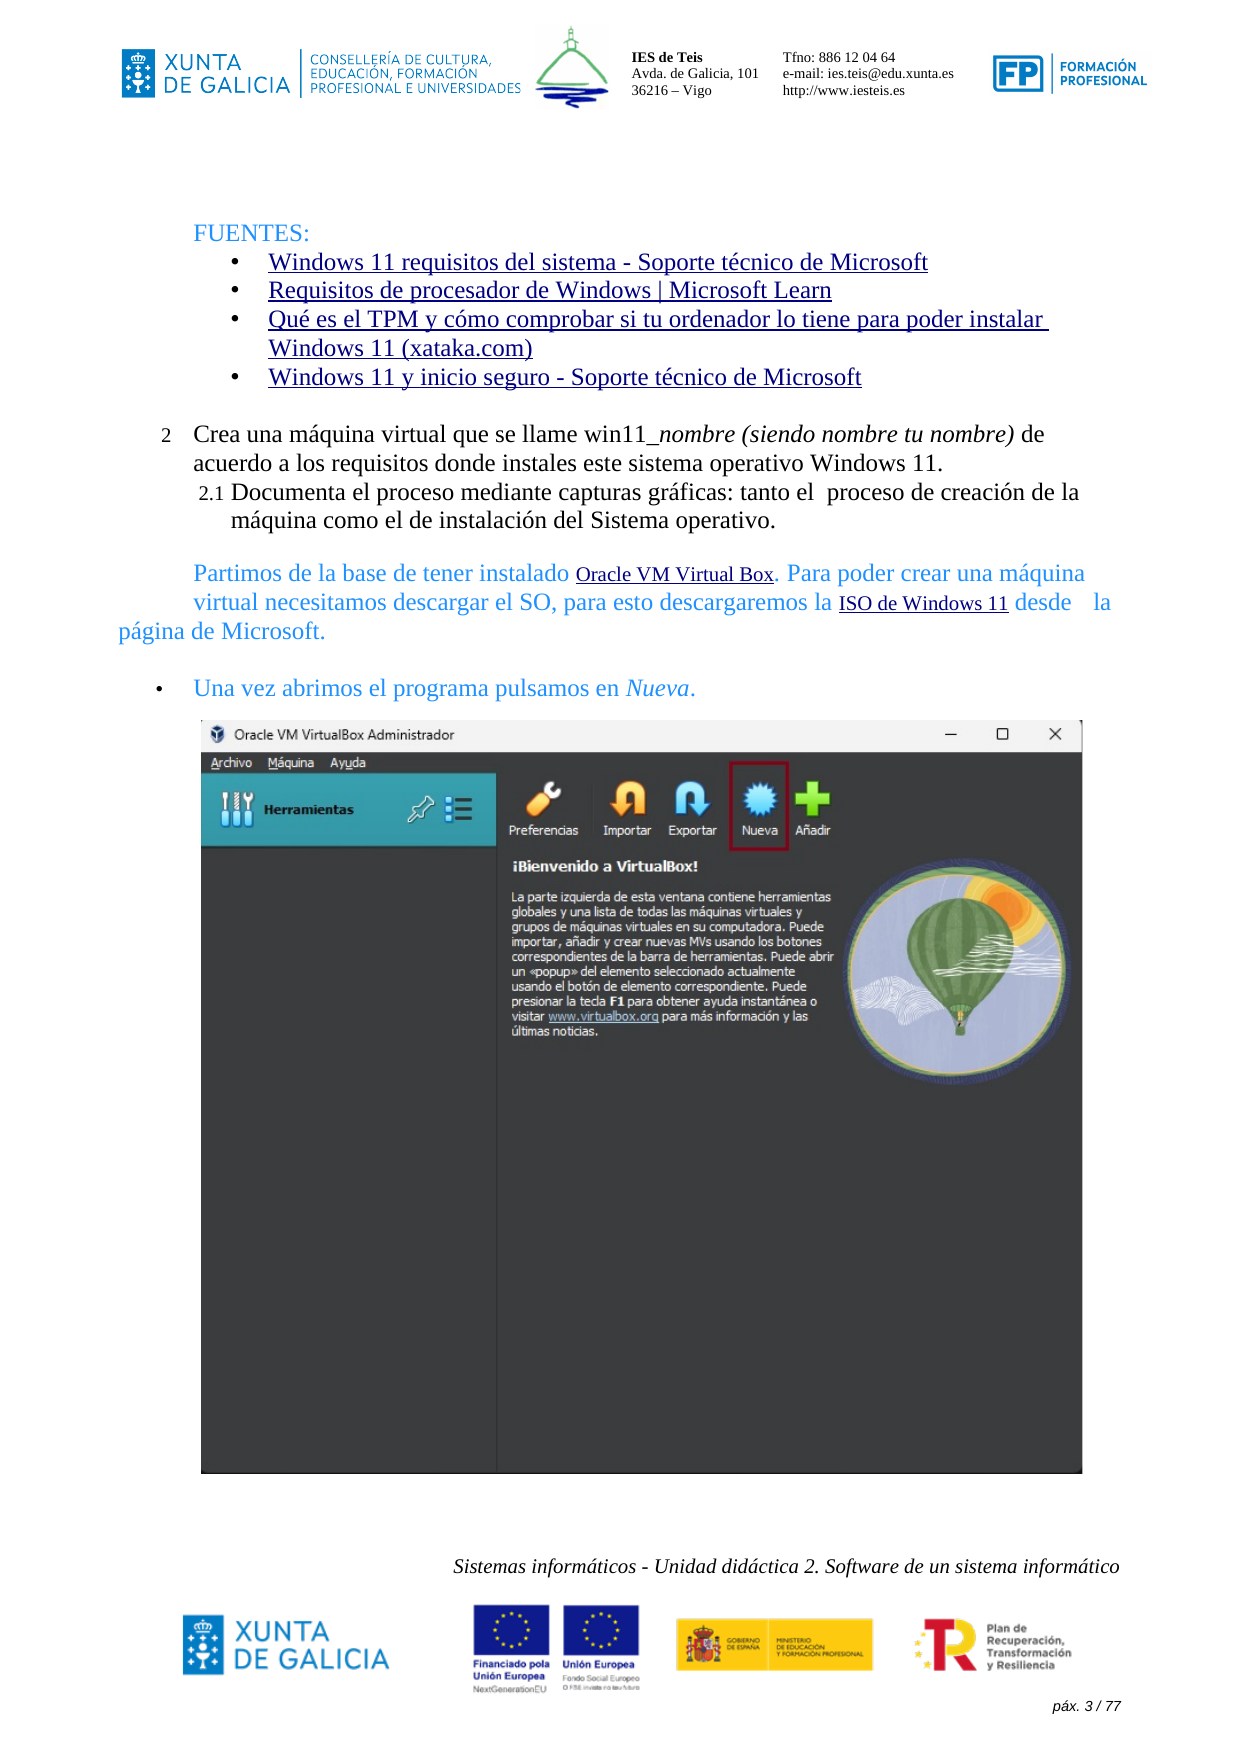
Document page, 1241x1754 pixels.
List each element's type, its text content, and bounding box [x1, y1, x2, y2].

list Una vez abrimos el programa pulsamos en Nueva. [156, 673, 1122, 702]
picture [121, 49, 521, 98]
list Qué es el TPM y cómo comprobar si tu ordenador lo tiene para poder instalar Windows 11 (xataka.com) [231, 304, 1122, 362]
picture [534, 25, 611, 110]
picture [201, 720, 1083, 1474]
list Windows 11 y inicio seguro - Soporte técnico de Microsoft [231, 362, 1122, 390]
text Partimos de la base de tener instalado Oracle VM Virtual Box. Para poder crear una máquina virtual necesitamos descargar el SO, para esto descargaremos la ISO de Windows 11 desde la página de Microsoft. [118, 558, 1122, 644]
list Crea una máquina virtual que se llame win11_nombre (siendo nombre tu nombre) de acuerdo a los requisitos donde instales este sistema operativo Windows 11. [156, 419, 1122, 477]
picture [182, 1593, 1085, 1700]
list Documenta el proceso mediante capturas gráficas: tanto el proceso de creación de la máquina como el de instalación del Sistema operativo. [193, 477, 1122, 534]
list Windows 11 requisitos del sistema - Soporte técnico de Microsoft [231, 247, 1122, 275]
text FUENTES: [118, 218, 1122, 247]
picture [989, 50, 1153, 97]
list Requisitos de procesador de Windows | Microsoft Learn [231, 275, 1122, 304]
